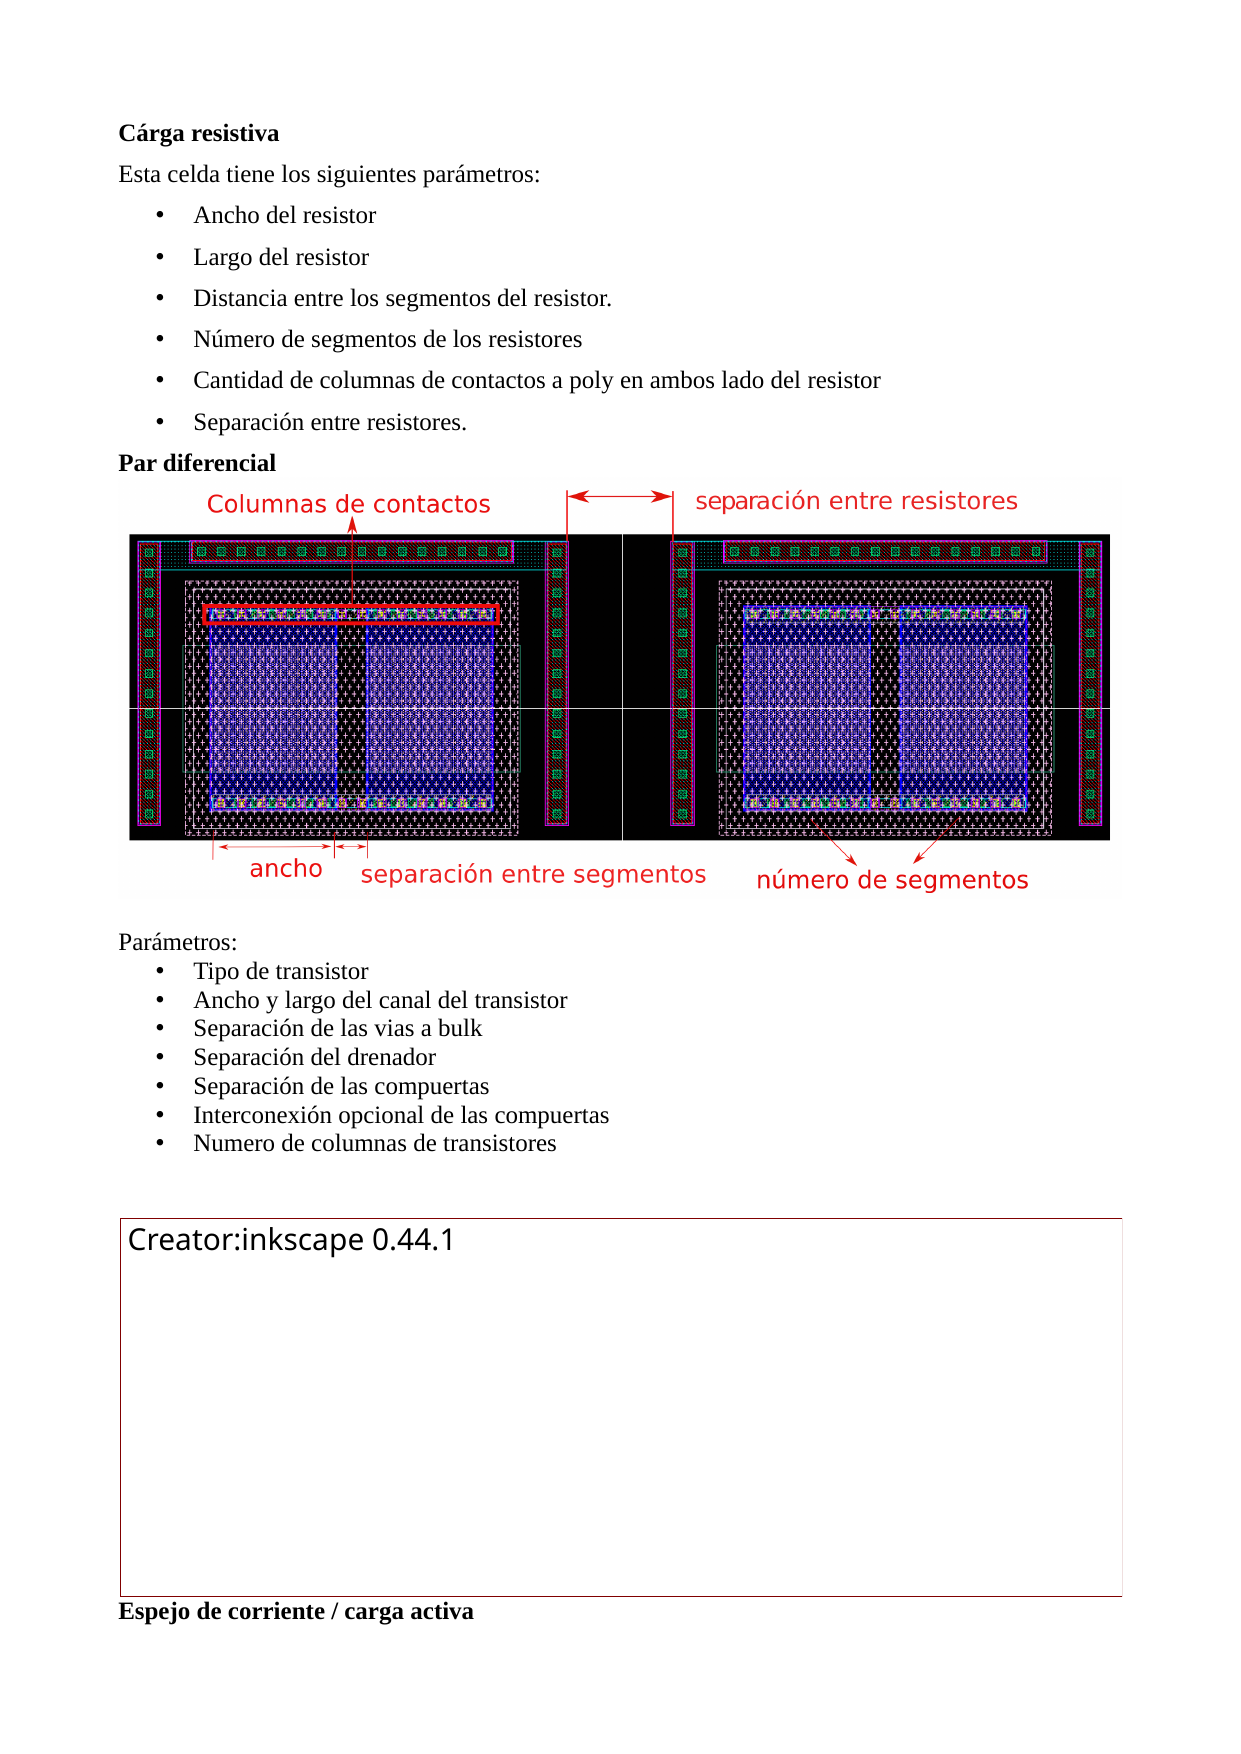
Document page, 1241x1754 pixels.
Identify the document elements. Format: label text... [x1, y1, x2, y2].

list Cantidad de columnas de contactos a poly en ambos lado del resistor [156, 366, 1122, 394]
list Separación de las compuertas [156, 1071, 1122, 1100]
text Espejo de corriente / carga activa [118, 1215, 1122, 1625]
list Distancia entre los segmentos del resistor. [156, 283, 1122, 312]
list Ancho y largo del canal del transistor [156, 985, 1122, 1013]
list Largo del resistor [156, 242, 1122, 271]
list Tipo de transistor [156, 956, 1122, 985]
list Separación de las vias a bulk [156, 1013, 1122, 1042]
list Separación del drenador [156, 1042, 1122, 1071]
picture [118, 477, 1123, 899]
text Parámetros: [118, 927, 1122, 956]
text Par diferencial [118, 448, 1122, 477]
list Numero de columnas de transistores [156, 1128, 1122, 1157]
list Ancho del resistor [156, 201, 1122, 229]
text Cárga resistiva [118, 118, 1122, 147]
text Esta celda tiene los siguientes parámetros: [118, 159, 1122, 188]
list Número de segmentos de los resistores [156, 324, 1122, 353]
list Interconexión opcional de las compuertas [156, 1100, 1122, 1128]
list Separación entre resistores. [156, 407, 1122, 436]
